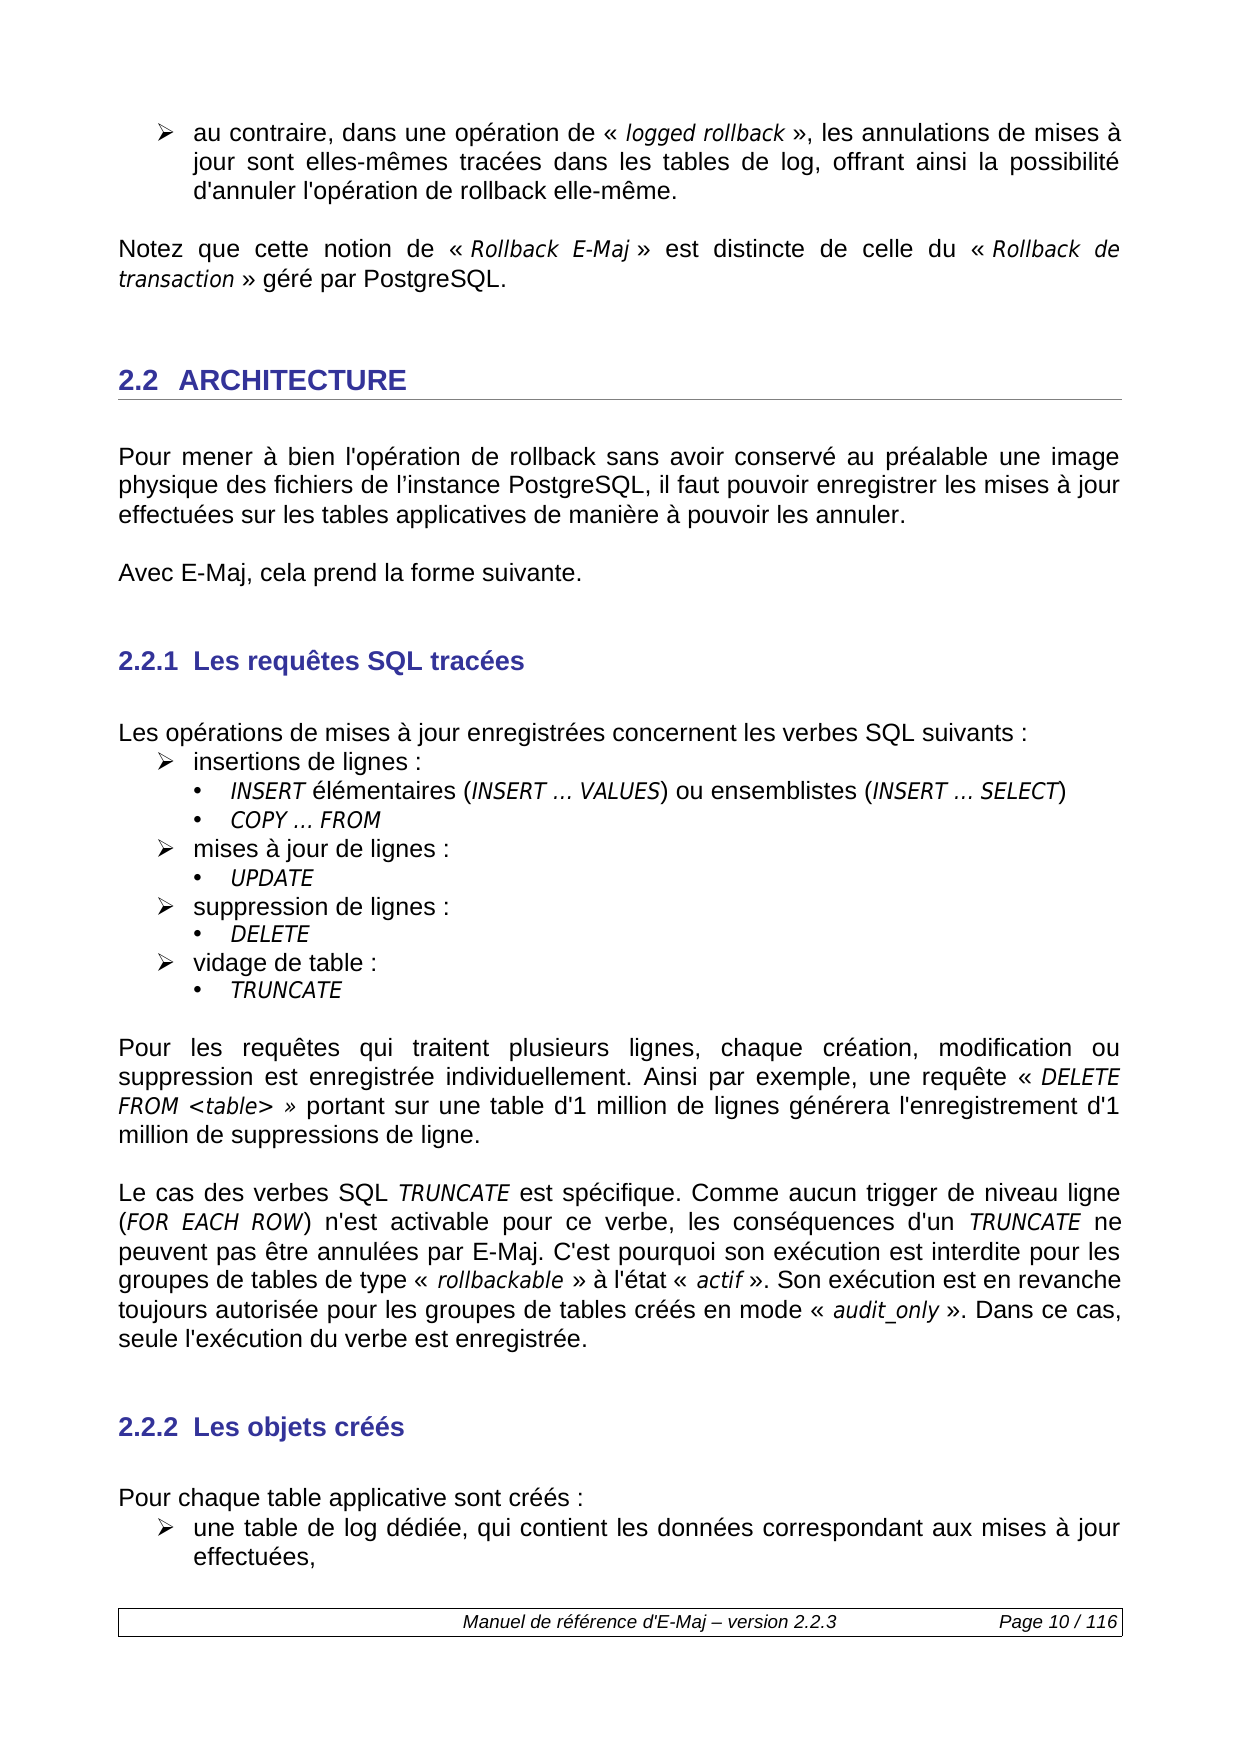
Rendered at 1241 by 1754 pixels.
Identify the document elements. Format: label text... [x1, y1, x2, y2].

text Pour les requêtes qui traitent plusieurs lignes, chaque création, modification ou suppression est enregistrée individuellement. Ainsi par exemple, une requête « DELETE FROM <table> » portant sur une table d'1 million de lignes générera l'enregistrement d'1 million de suppressions de ligne. [118, 1033, 1122, 1149]
list TRUNCATE [193, 977, 1122, 1004]
text Le cas des verbes SQL TRUNCATE est spécifique. Comme aucun trigger de niveau ligne (FOR EACH ROW) n'est activable pour ce verbe, les conséquences d'un TRUNCATE ne peuvent pas être annulées par E-Maj. C'est pourquoi son exécution est interdite pour les groupes de tables de type « rollbackable » à l'état « actif ». Son exécution est en revanche toujours autorisée pour les groupes de tables créés en mode « audit_only ». Dans ce cas, seule l'exécution du verbe est enregistrée. [118, 1178, 1122, 1353]
text Avec E-Maj, cela prend la forme suivante. [118, 558, 1122, 587]
list au contraire, dans une opération de « logged rollback », les annulations de mises à jour sont elles-mêmes tracées dans les tables de log, offrant ainsi la possibilité d'annuler l'opération de rollback elle-même. [156, 118, 1122, 205]
subtitle Architecture [118, 363, 1122, 399]
subtitle Les objets créés [118, 1411, 1122, 1442]
list une table de log dédiée, qui contient les données correspondant aux mises à jour effectuées, [156, 1512, 1122, 1571]
list mises à jour de lignes : [156, 834, 1122, 863]
list insertions de lignes : [156, 746, 1122, 776]
text Notez que cette notion de « Rollback E-Maj » est distincte de celle du « Rollback de transaction » géré par PostgreSQL. [118, 234, 1122, 292]
list vidage de table : [156, 948, 1122, 977]
list DELETE [193, 921, 1122, 948]
text Pour mener à bien l'opération de rollback sans avoir conservé au préalable une image physique des fichiers de l’instance PostgreSQL, il faut pouvoir enregistrer les mises à jour effectuées sur les tables applicatives de manière à pouvoir les annuler. [118, 441, 1122, 528]
list suppression de lignes : [156, 892, 1122, 921]
list INSERT élémentaires (INSERT … VALUES) ou ensemblistes (INSERT … SELECT) [193, 776, 1122, 804]
subtitle Les requêtes SQL tracées [118, 645, 1122, 676]
list UPDATE [193, 863, 1122, 892]
text Les opérations de mises à jour enregistrées concernent les verbes SQL suivants : [118, 717, 1122, 746]
text Pour chaque table applicative sont créés : [118, 1483, 1122, 1512]
list COPY … FROM [193, 804, 1122, 834]
